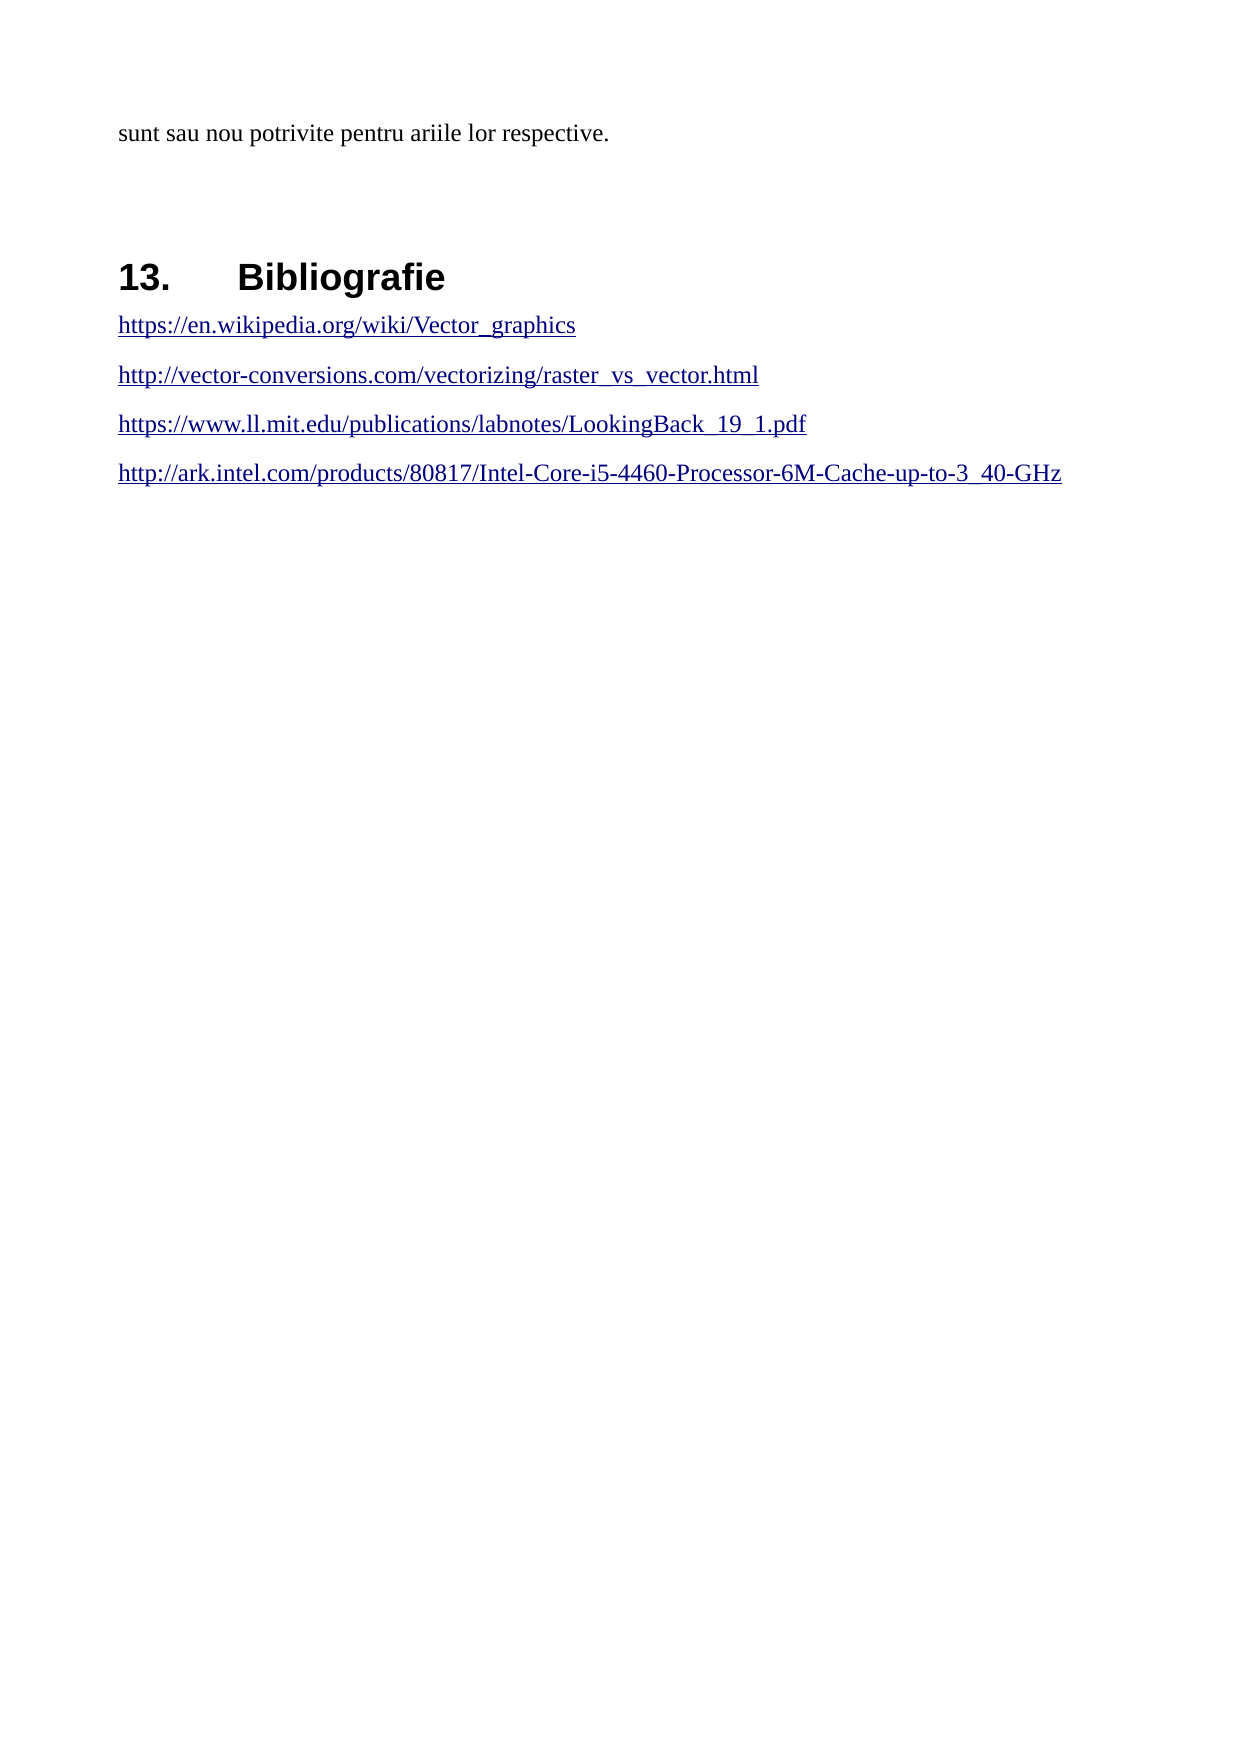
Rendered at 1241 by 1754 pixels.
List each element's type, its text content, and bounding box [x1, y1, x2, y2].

subtitle Bibliografie [118, 254, 1122, 298]
text http://ark.intel.com/products/80817/Intel-Core-i5-4460-Processor-6M-Cache-up-to-3_40-GHz [118, 458, 1122, 487]
text sunt sau nou potrivite pentru ariile lor respective. [118, 118, 1122, 147]
text https://en.wikipedia.org/wiki/Vector_graphics [118, 311, 1122, 339]
text http://vector-conversions.com/vectorizing/raster_vs_vector.html [118, 360, 1122, 388]
text https://www.ll.mit.edu/publications/labnotes/LookingBack_19_1.pdf [118, 409, 1122, 437]
